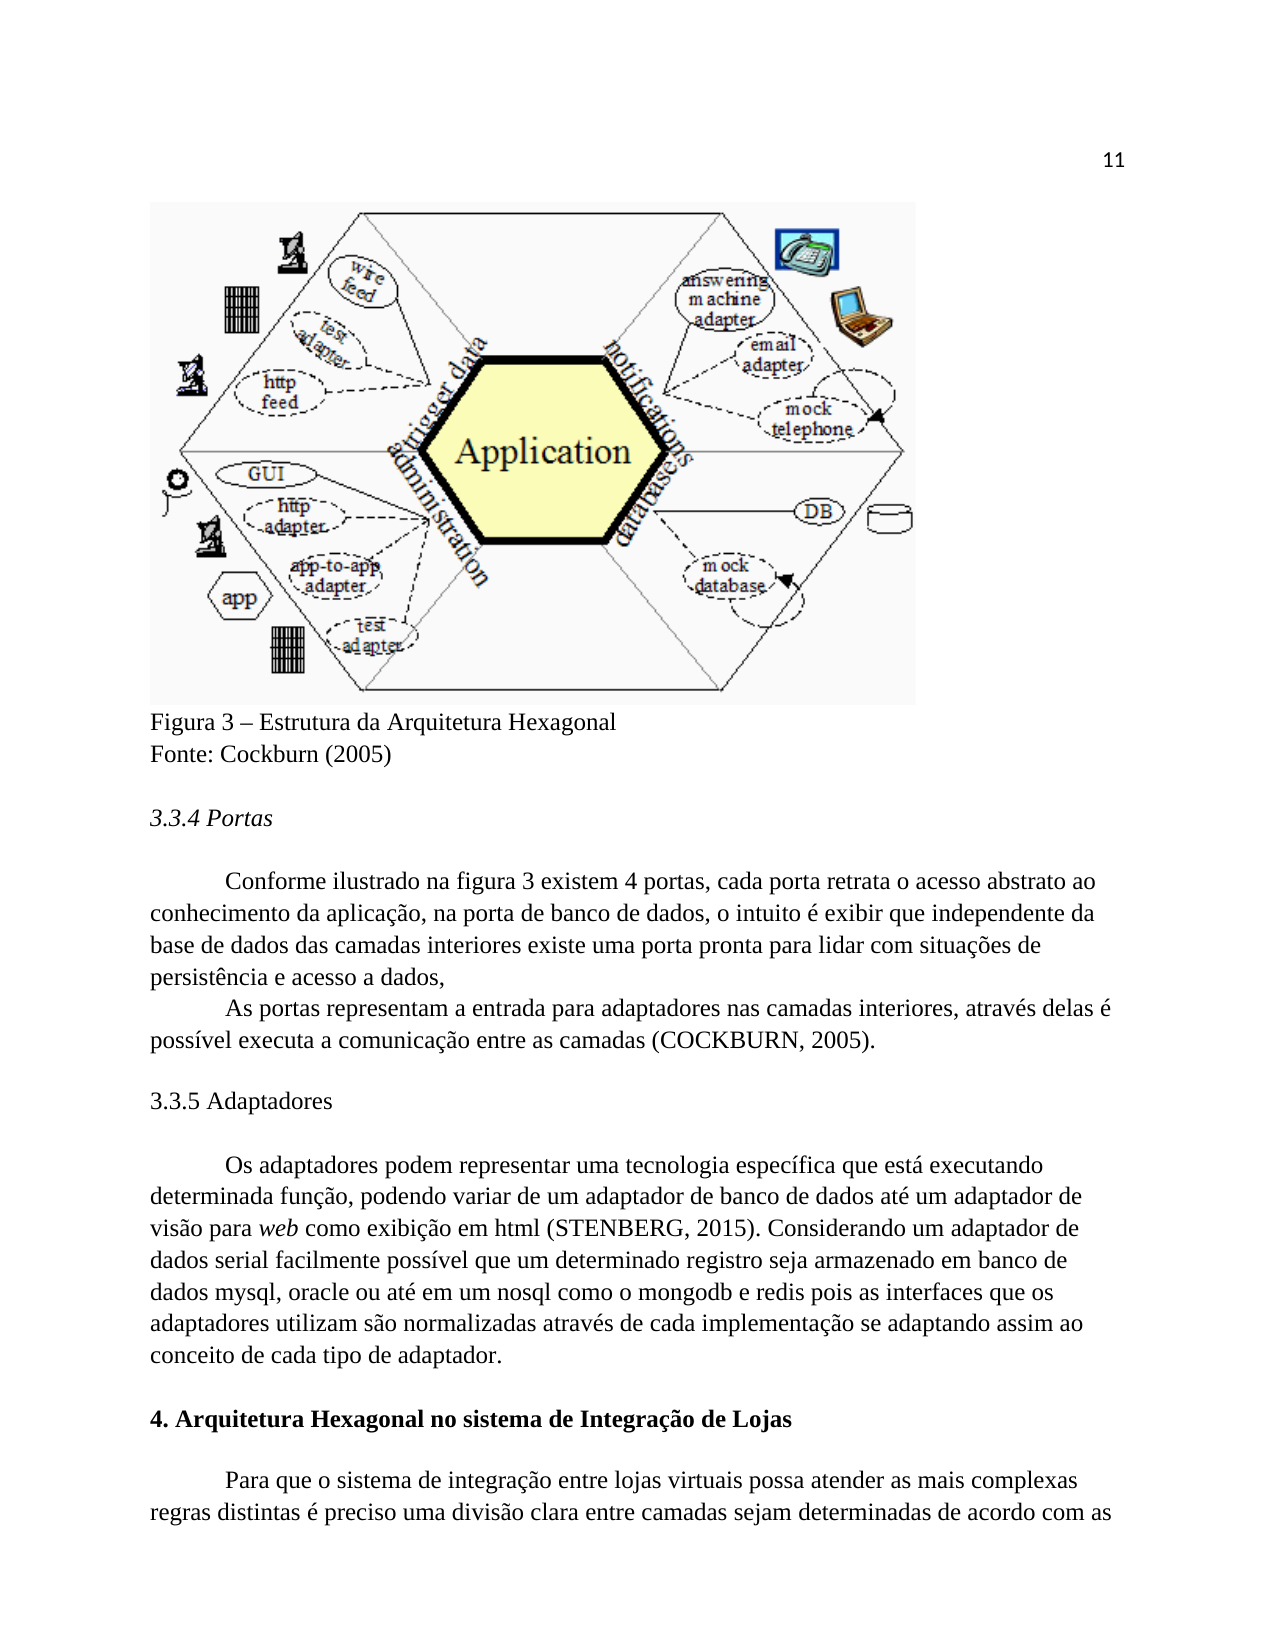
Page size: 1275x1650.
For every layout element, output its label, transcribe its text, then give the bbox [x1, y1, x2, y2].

text 3.3.5 Adaptadores [150, 1087, 1125, 1115]
picture [150, 202, 916, 705]
text Conforme ilustrado na figura 3 existem 4 portas, cada porta retrata o acesso abstrato ao conhecimento da aplicação, na porta de banco de dados, o intuito é exibir que independente da base de dados das camadas interiores existe uma porta pronta para lidar com situações de persistência e acesso a dados, [150, 867, 1125, 990]
text As portas representam a entrada para adaptadores nas camadas interiores, através delas é possível executa a comunicação entre as camadas (COCKBURN, 2005). [150, 994, 1125, 1054]
text Figura 3 – Estrutura da Arquitetura Hexagonal [150, 705, 1125, 736]
text 4. Arquitetura Hexagonal no sistema de Integração de Lojas [150, 1405, 1125, 1433]
text Para que o sistema de integração entre lojas virtuais possa atender as mais complexas regras distintas é preciso uma divisão clara entre camadas sejam determinadas de acordo com as [150, 1466, 1125, 1525]
text 3.3.4 Portas [150, 804, 1125, 832]
text Os adaptadores podem representar uma tecnologia específica que está executando determinada função, podendo variar de um adaptador de banco de dados até um adaptador de visão para web como exibição em html (STENBERG, 2015). Considerando um adaptador de dados serial facilmente possível que um determinado registro seja armazenado em banco de dados mysql, oracle ou até em um nosql como o mongodb e redis pois as interfaces que os adaptadores utilizam são normalizadas através de cada implementação se adaptando assim ao conceito de cada tipo de adaptador. [150, 1151, 1125, 1369]
text Fonte: Cockburn (2005) [150, 740, 1125, 768]
